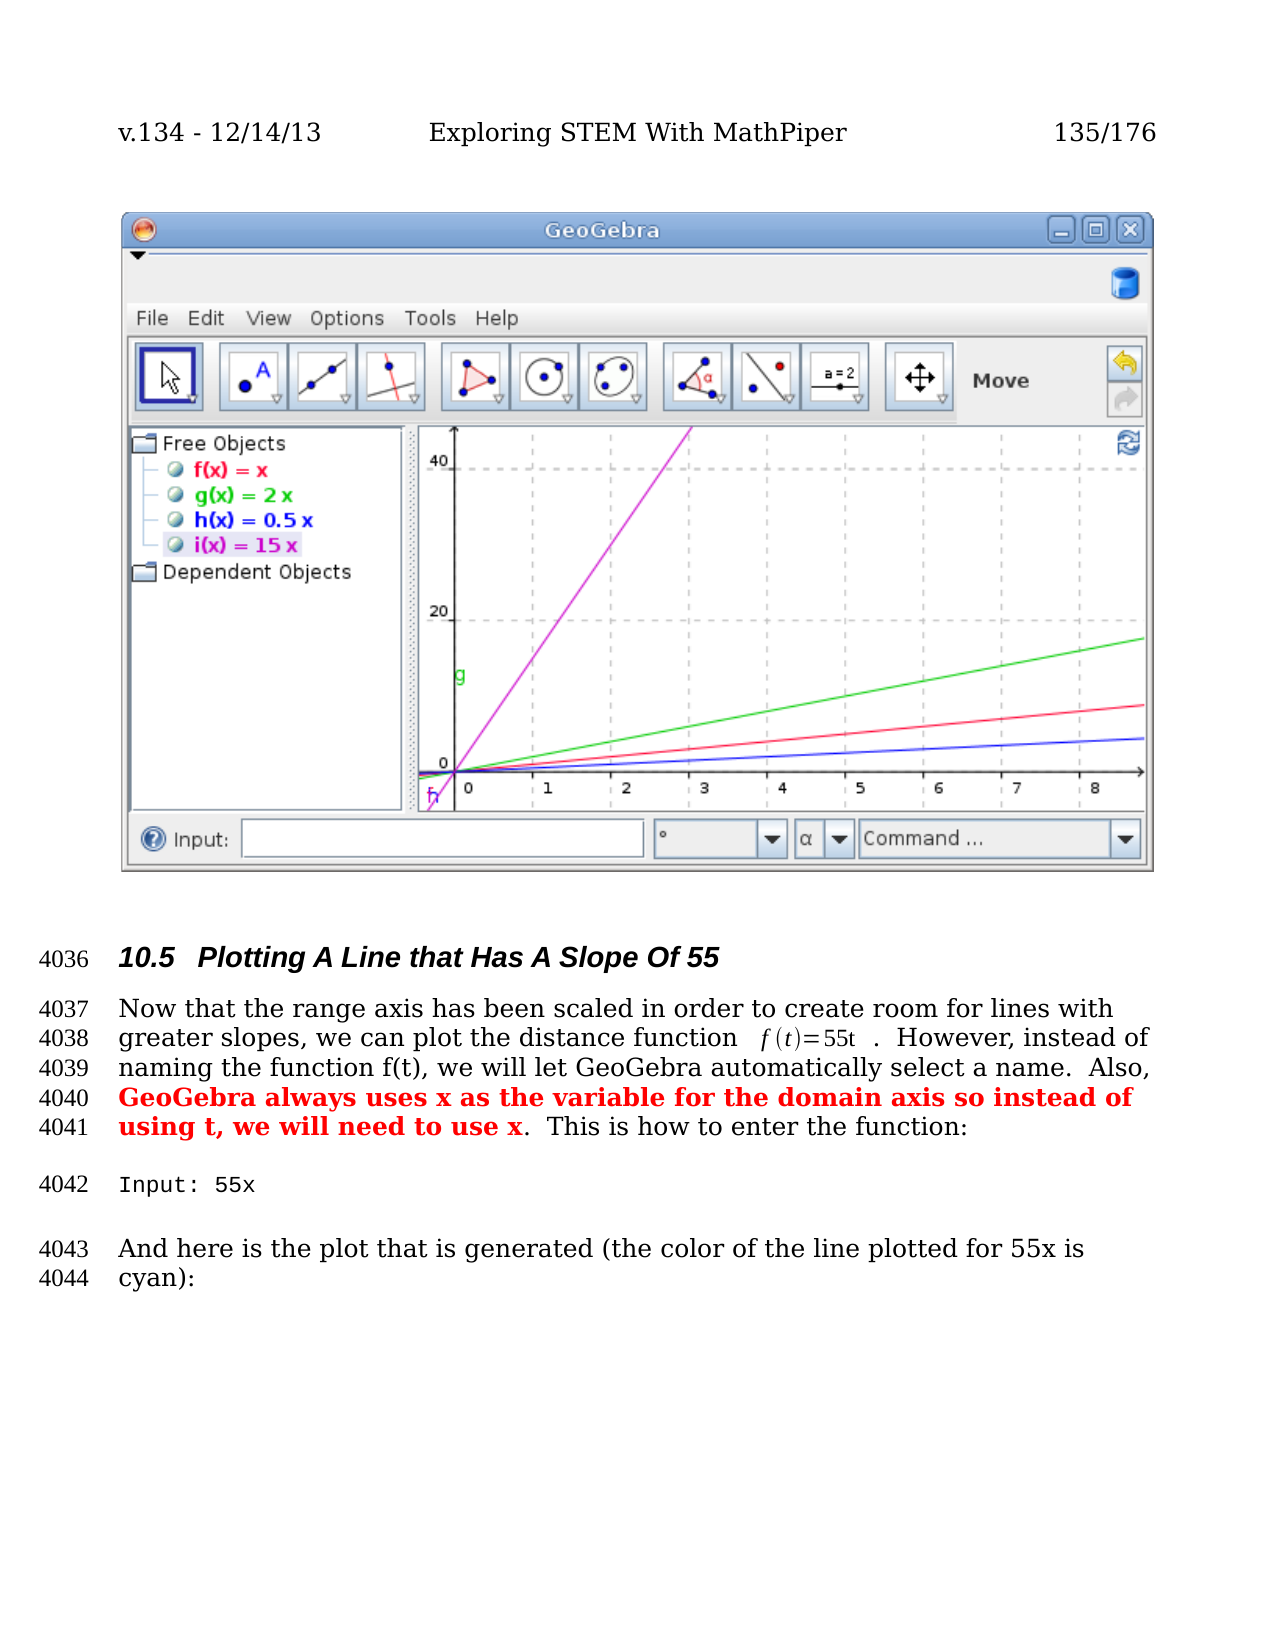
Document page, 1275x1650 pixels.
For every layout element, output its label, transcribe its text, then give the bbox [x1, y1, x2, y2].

text Input: 55x [118, 1173, 1157, 1199]
picture [121, 212, 1154, 872]
subtitle Plotting A Line that Has A Slope Of 55 [118, 939, 1157, 973]
text And here is the plot that is generated (the color of the line plotted for 55x is cyan): [118, 1234, 1157, 1292]
text Now that the range axis has been scaled in order to create room for lines with greater slopes, we can plot the distance function. However, instead of naming the function f(t), we will let GeoGebra automatically select a name. Also, GeoGebra always uses x as the variable for the domain axis so instead of using t, we will need to use x. This is how to enter the function: [118, 994, 1157, 1141]
